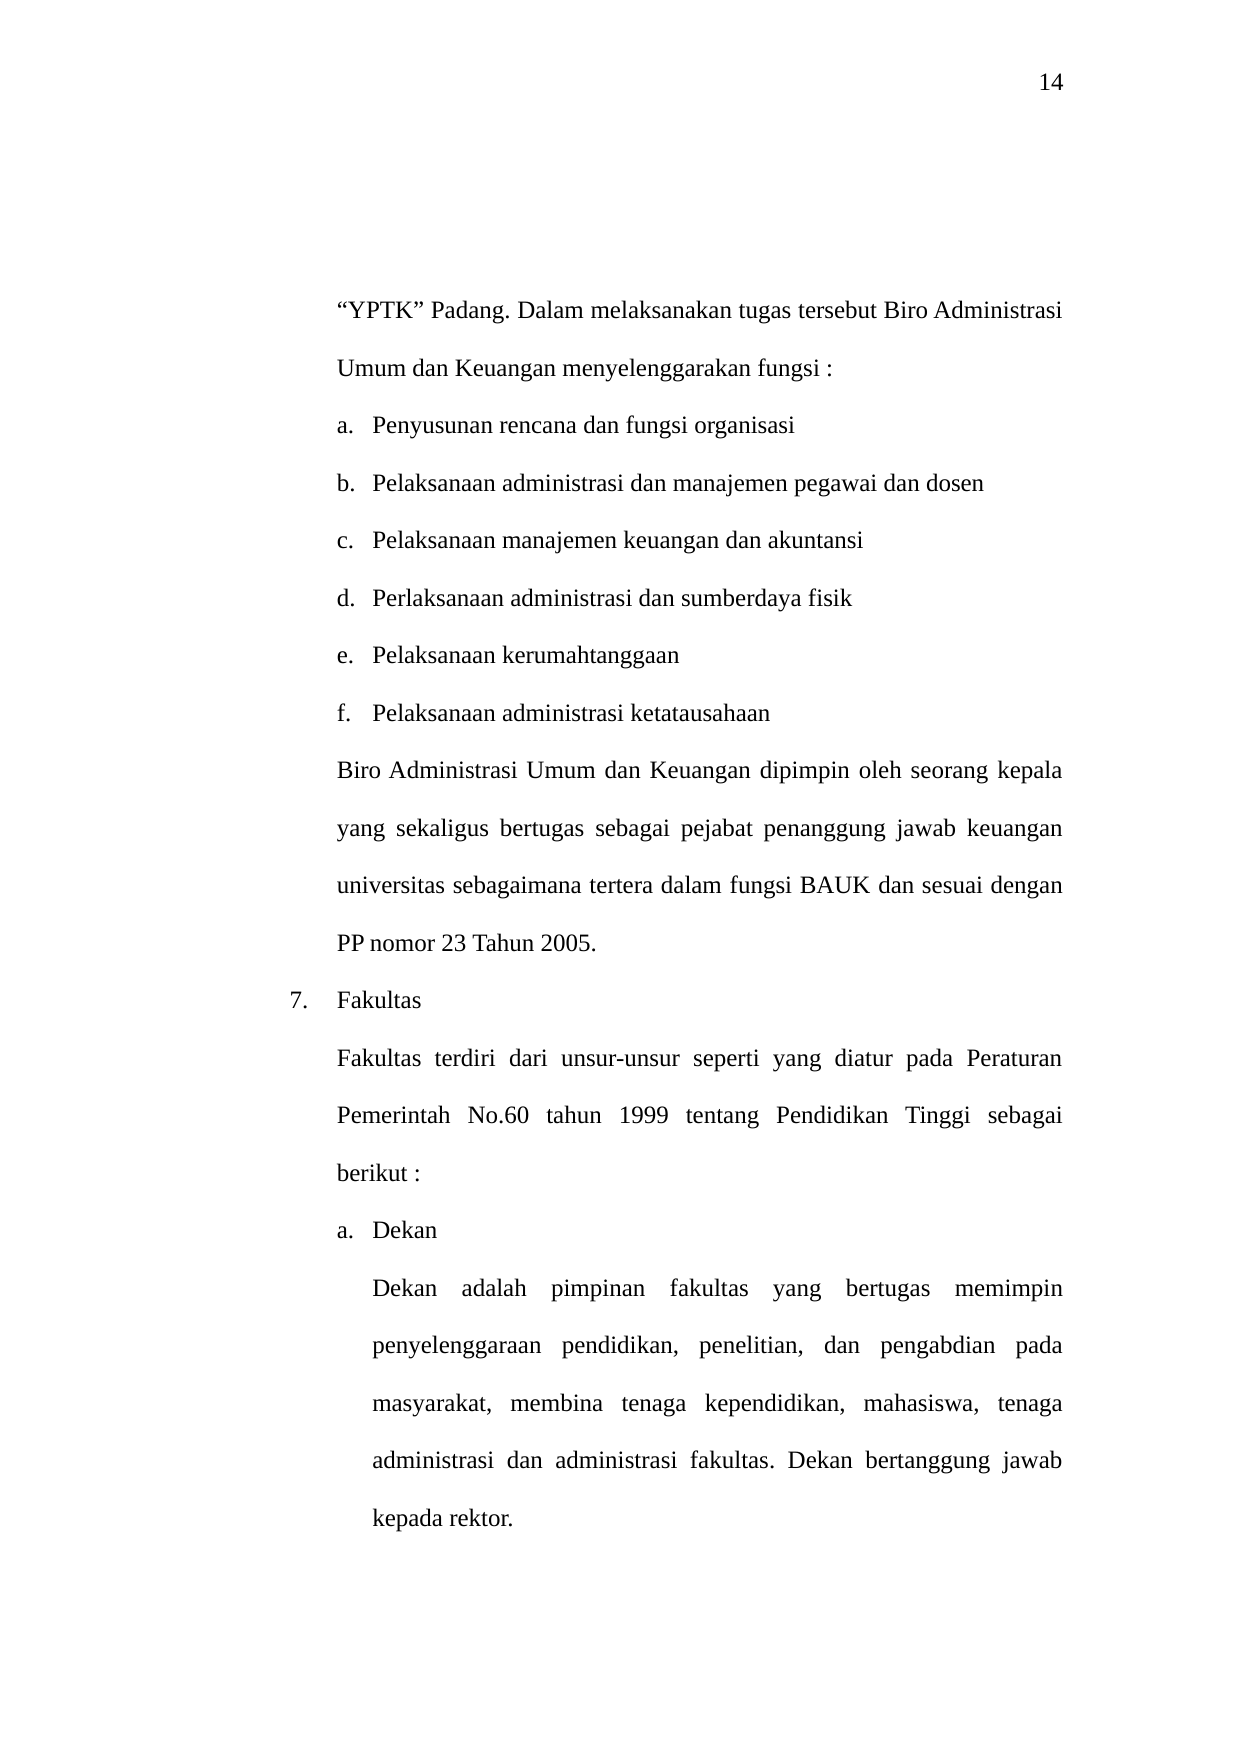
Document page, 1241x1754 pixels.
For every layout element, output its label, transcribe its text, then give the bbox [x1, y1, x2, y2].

list Pelaksanaan kerumahtanggaan [337, 640, 1063, 669]
list Dekan adalah pimpinan fakultas yang bertugas memimpin penyelenggaraan pendidikan, penelitian, dan pengabdian pada masyarakat, membina tenaga kependidikan, mahasiswa, tenaga administrasi dan administrasi fakultas. Dekan bertanggung jawab kepada rektor. [337, 1273, 1063, 1532]
list Pelaksanaan manajemen keuangan dan akuntansi [337, 525, 1063, 554]
list Pelaksanaan administrasi ketatausahaan [337, 698, 1063, 727]
list Pelaksanaan administrasi dan manajemen pegawai dan dosen [337, 468, 1063, 497]
list Penyusunan rencana dan fungsi organisasi [337, 410, 1063, 439]
list Biro Administrasi Umum dan Keuangan dipimpin oleh seorang kepala yang sekaligus bertugas sebagai pejabat penanggung jawab keuangan universitas sebagaimana tertera dalam fungsi BAUK dan sesuai dengan PP nomor 23 Tahun 2005. [289, 755, 1063, 957]
list Perlaksanaan administrasi dan sumberdaya fisik [337, 583, 1063, 612]
list Dekan [337, 1215, 1063, 1244]
list Fakultas terdiri dari unsur-unsur seperti yang diatur pada Peraturan Pemerintah No.60 tahun 1999 tentang Pendidikan Tinggi sebagai berikut : [289, 1043, 1063, 1187]
list “YPTK” Padang. Dalam melaksanakan tugas tersebut Biro Administrasi Umum dan Keuangan menyelenggarakan fungsi : [289, 295, 1063, 382]
list Fakultas [289, 985, 1063, 1014]
